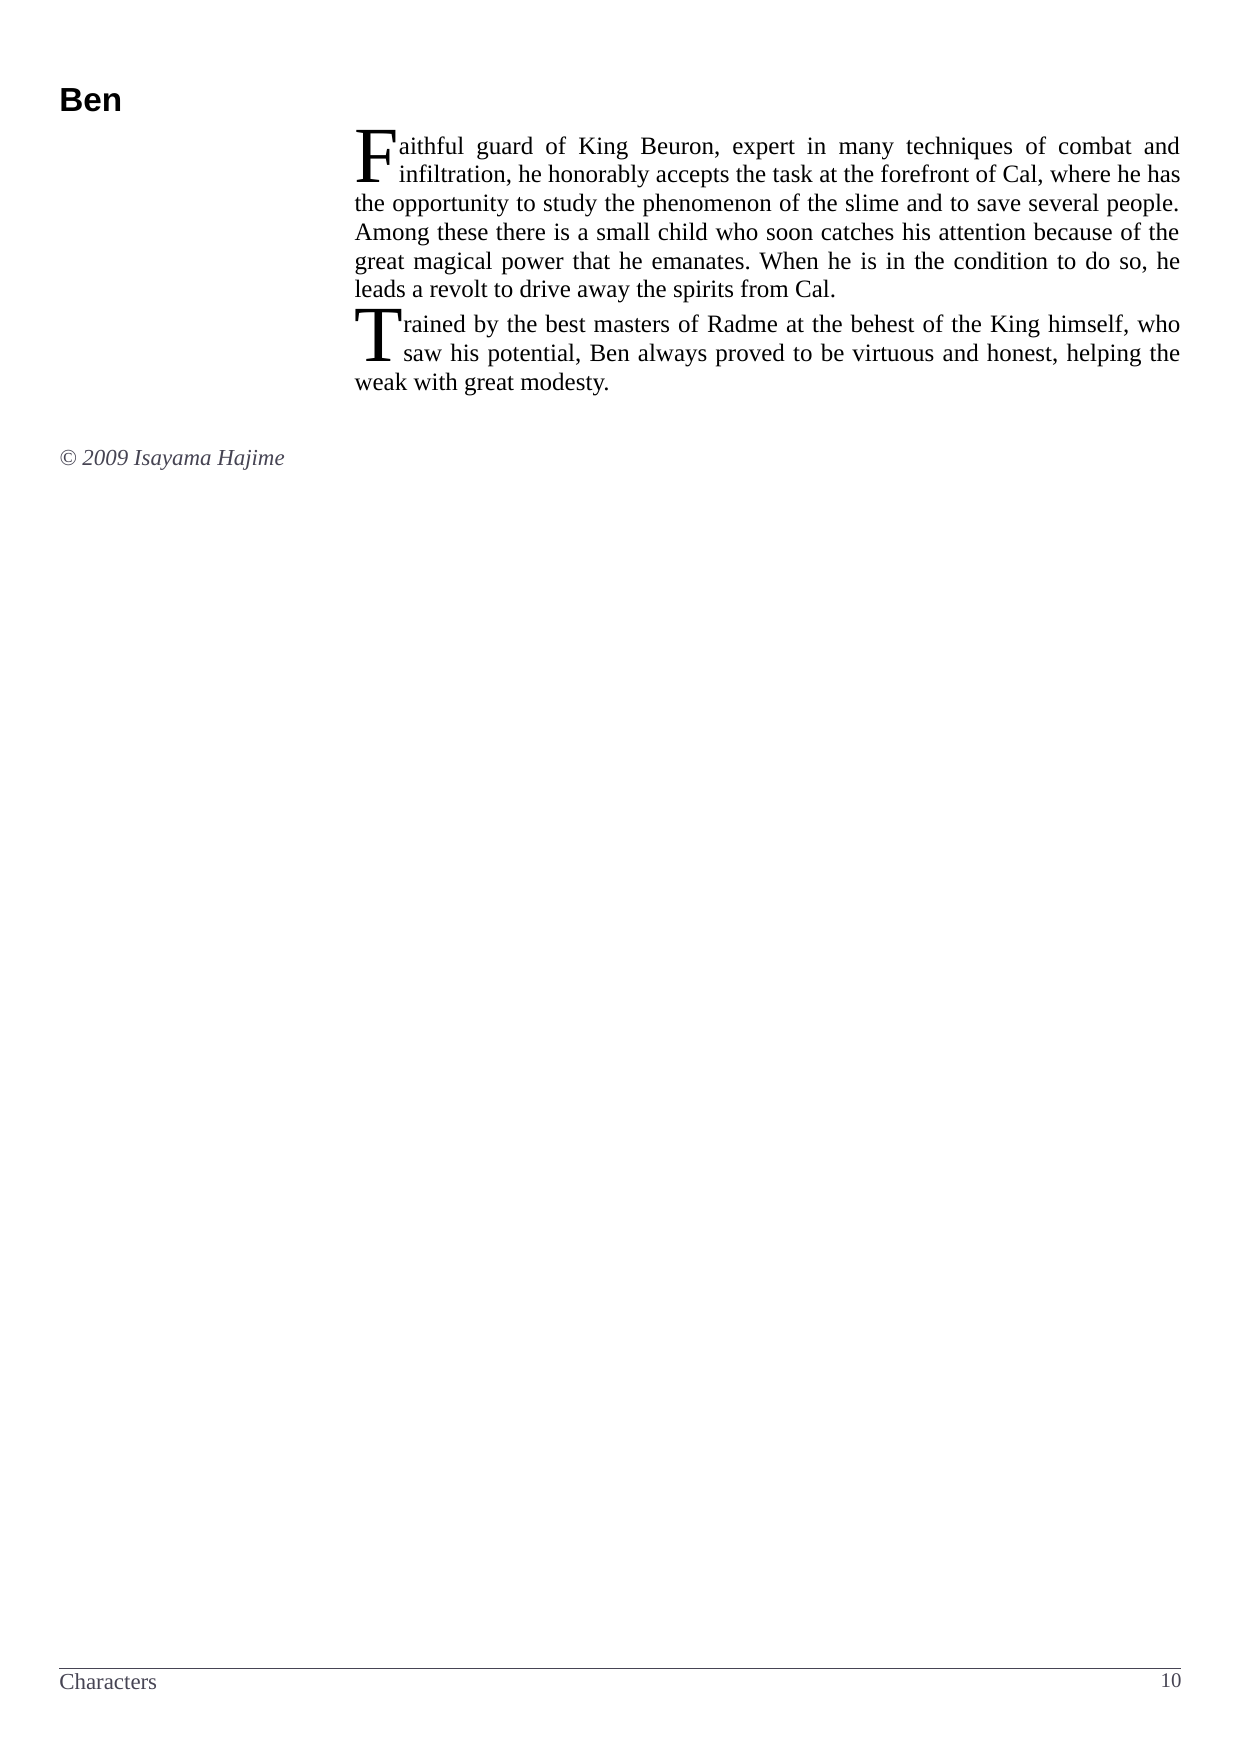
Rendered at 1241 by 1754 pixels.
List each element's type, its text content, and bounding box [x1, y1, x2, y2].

text © 2009 Isayama Hajime [59, 143, 354, 470]
subtitle Ben [59, 80, 1181, 118]
text Faithful guard of King Beuron, expert in many techniques of combat and infiltration, he honorably accepts the task at the forefront of Cal, where he has the opportunity to study the phenomenon of the slime and to save several people. Among these there is a small child who soon catches his attention because of the great magical power that he emanates. When he is in the condition to do so, he leads a revolt to drive away the spirits from Cal. [59, 131, 1181, 303]
text Trained by the best masters of Radme at the behest of the King himself, who saw his potential, Ben always proved to be virtuous and honest, helping the weak with great modesty. [354, 309, 1181, 396]
